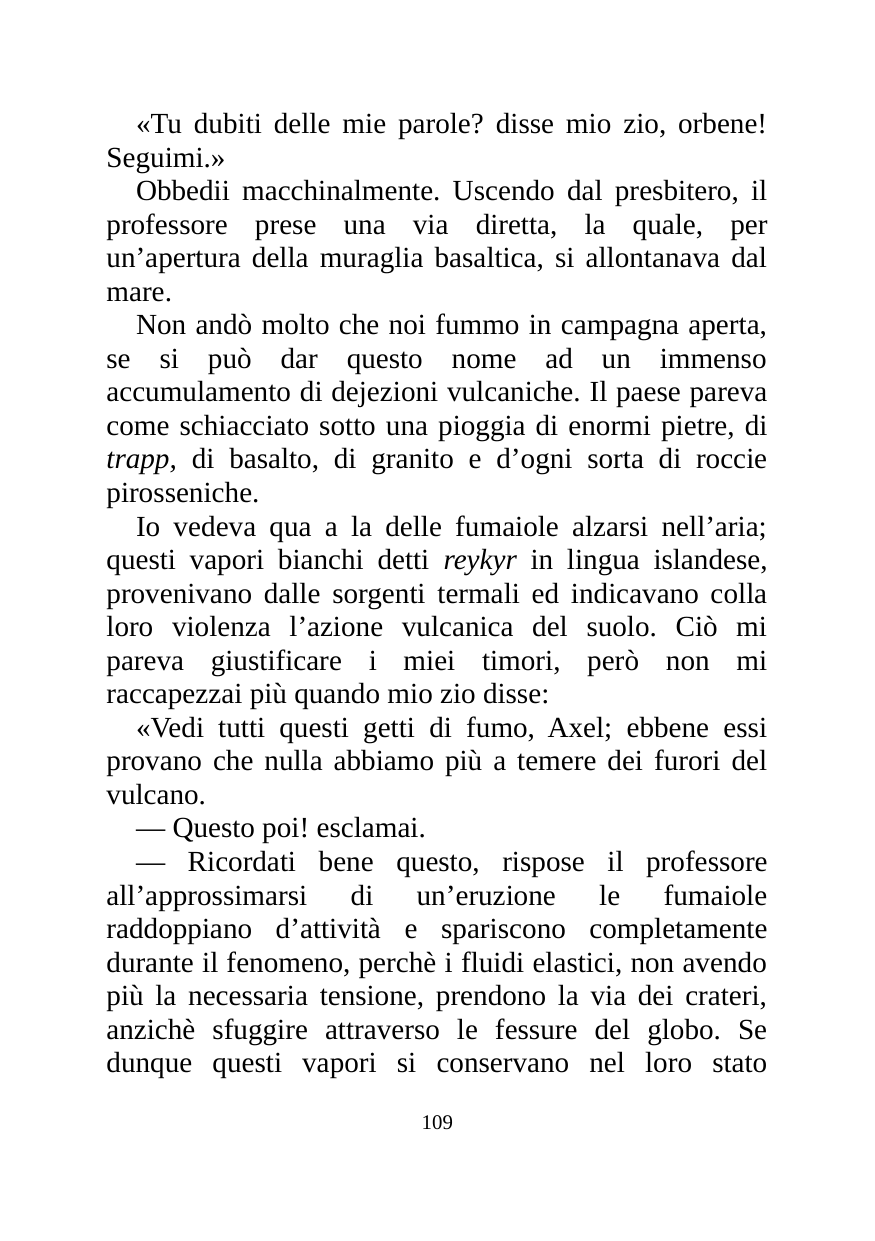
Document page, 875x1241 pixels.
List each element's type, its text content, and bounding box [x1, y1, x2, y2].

text Obbedii macchinalmente. Uscendo dal presbitero, il professore prese una via diretta, la quale, per un’apertura della muraglia basaltica, si allontanava dal mare. [106, 173, 768, 307]
text «Tu dubiti delle mie parole? disse mio zio, orbene! Seguimi.» [106, 106, 768, 173]
text Io vedeva qua a la delle fumaiole alzarsi nell’aria; questi vapori bianchi detti reykyr in lingua islandese, provenivano dalle sorgenti termali ed indicavano colla loro violenza l’azione vulcanica del suolo. Ciò mi pareva giustificare i miei timori, però non mi raccapezzai più quando mio zio disse: [106, 509, 768, 710]
text «Vedi tutti questi getti di fumo, Axel; ebbene essi provano che nulla abbiamo più a temere dei furori del vulcano. [106, 710, 768, 811]
text — Questo poi! esclamai. [106, 811, 768, 844]
text Non andò molto che noi fummo in campagna aperta, se si può dar questo nome ad un immenso accumulamento di dejezioni vulcaniche. Il paese pareva come schiacciato sotto una pioggia di enormi pietre, di trapp, di basalto, di granito e d’ogni sorta di roccie pirosseniche. [106, 307, 768, 509]
text — Ricordati bene questo, rispose il professore all’approssimarsi di un’eruzione le fumaiole raddoppiano d’attività e spariscono completamente durante il fenomeno, perchè i fluidi elastici, non avendo più la necessaria tensione, prendono la via dei crateri, anzichè sfuggire attraverso le fessure del globo. Se dunque questi vapori si conservano nel loro stato [106, 844, 768, 1079]
